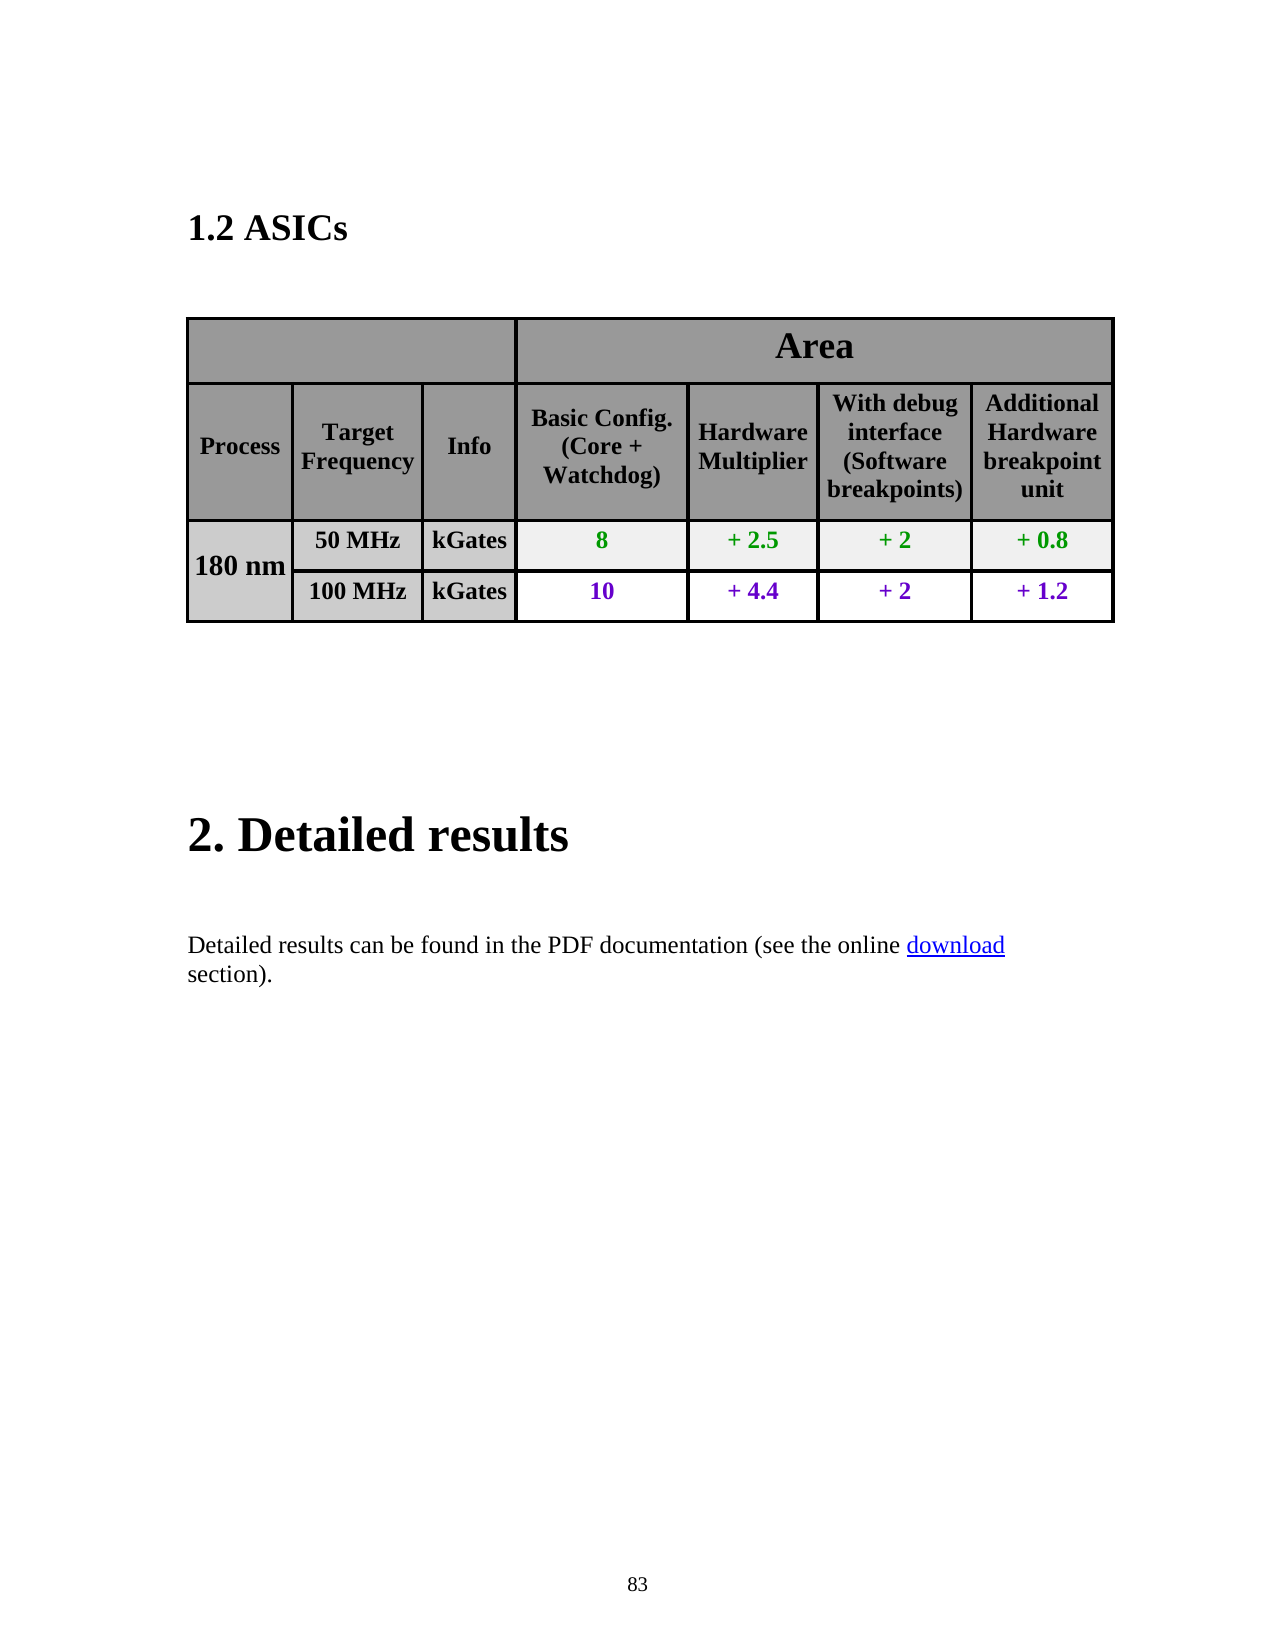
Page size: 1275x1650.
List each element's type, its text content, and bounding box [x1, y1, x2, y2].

text Detailed results can be found in the PDF documentation (see the online download section). [187, 930, 1088, 988]
table_cell + 0.8 [973, 522, 1111, 569]
table_cell + 1.2 [973, 573, 1111, 620]
table_cell kGates [424, 573, 514, 620]
table_cell Additional Hardware breakpoint unit [973, 385, 1111, 519]
table_cell 8 [518, 522, 686, 569]
table_cell kGates [424, 522, 514, 569]
table_cell 100 MHz [294, 573, 421, 620]
text 2. Detailed results [187, 804, 1088, 862]
table_cell 10 [518, 573, 686, 620]
table_cell Hardware Multiplier [690, 385, 816, 519]
table_cell Info [424, 385, 514, 519]
table_cell Basic Config. (Core + Watchdog) [518, 385, 686, 519]
table_cell + 4.4 [690, 573, 816, 620]
table_cell 180 nm [189, 522, 291, 620]
table_cell With debug interface (Software breakpoints) [820, 385, 970, 519]
table_cell + 2 [820, 522, 970, 569]
table_cell Process [189, 385, 291, 519]
table_header Area [518, 320, 1111, 382]
table_cell + 2 [820, 573, 970, 620]
text 1.2 ASICs [187, 206, 1088, 249]
table_header [189, 320, 514, 382]
table_cell Target Frequency [294, 385, 421, 519]
table_cell + 2.5 [690, 522, 816, 569]
table_cell 50 MHz [294, 522, 421, 569]
